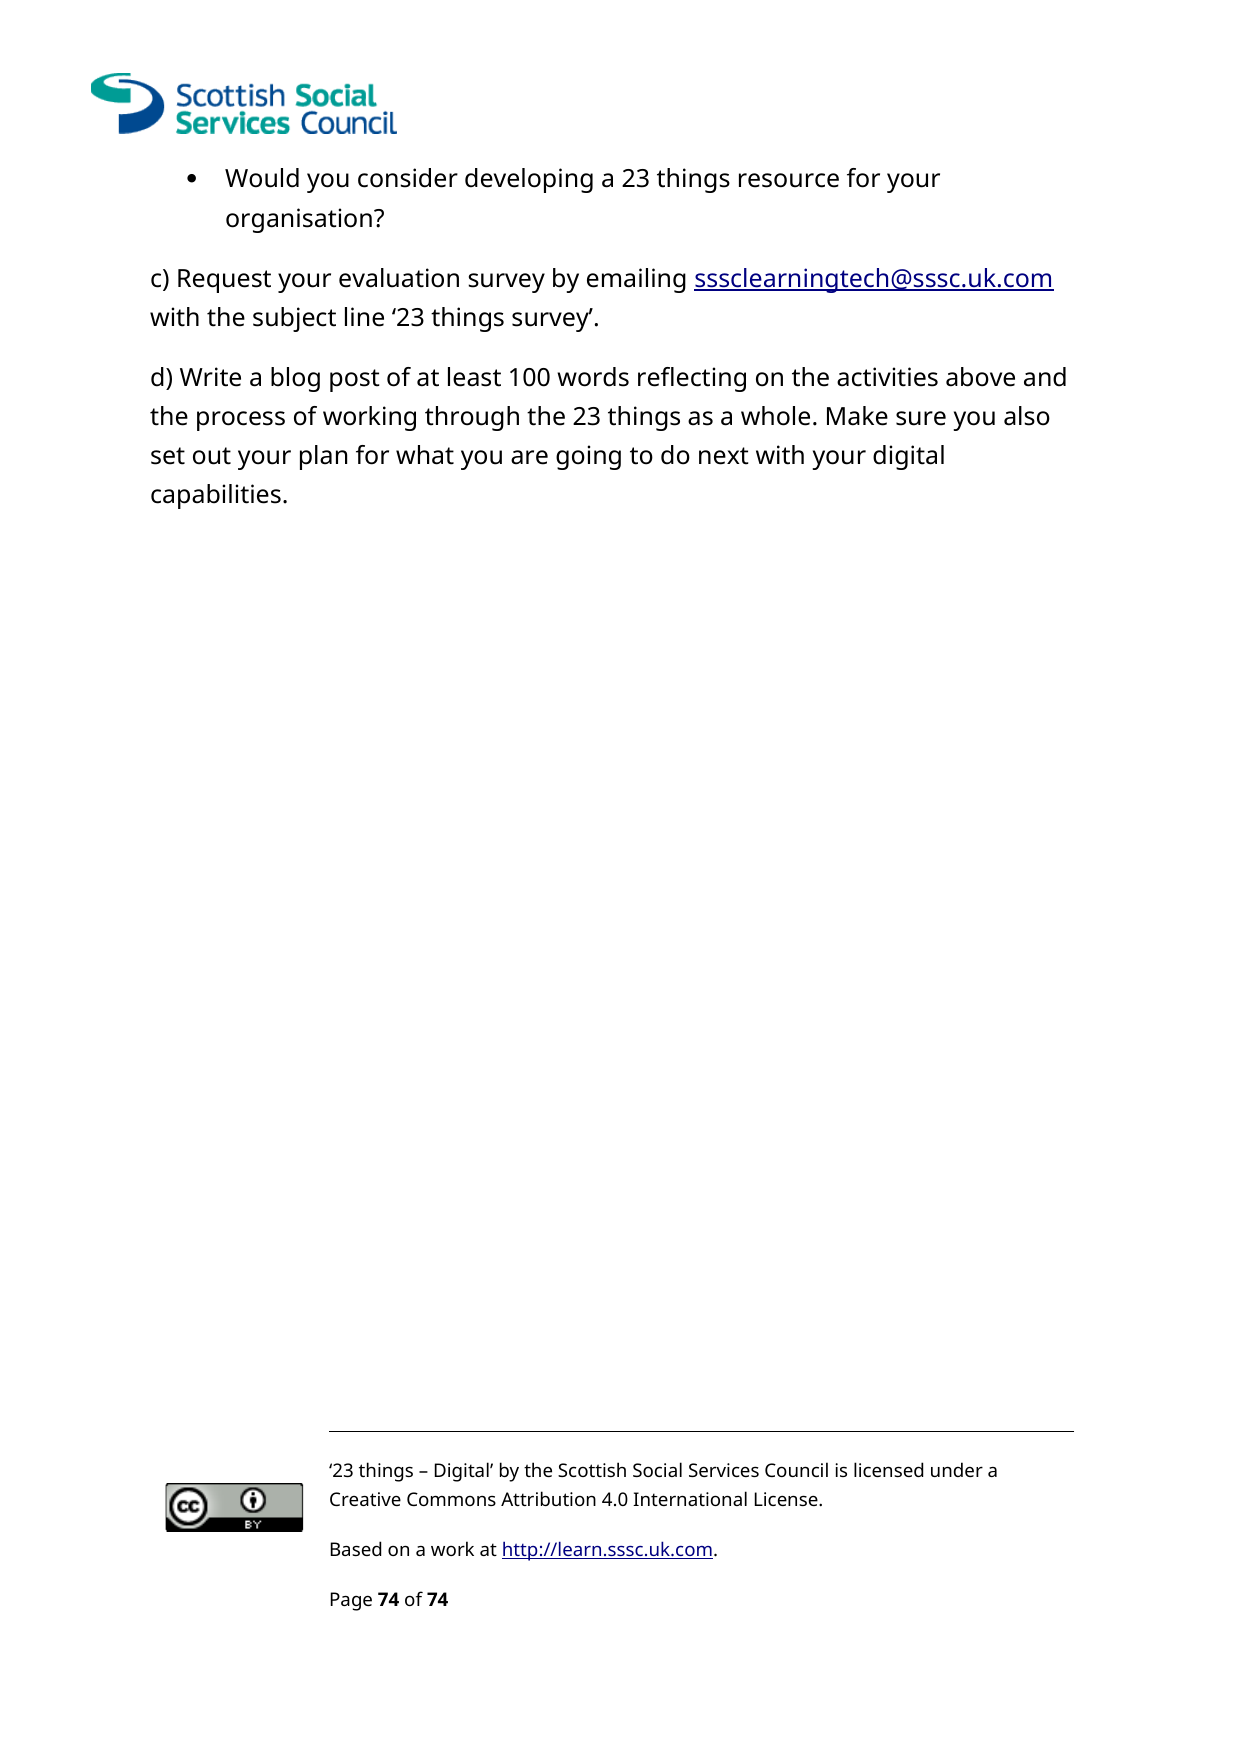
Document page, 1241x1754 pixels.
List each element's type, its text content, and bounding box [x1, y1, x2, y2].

text d) Write a blog post of at least 100 words reflecting on the activities above and the process of working through the 23 things as a whole. Make sure you also set out your plan for what you are going to do next with your digital capabilities. [150, 359, 1090, 511]
text c) Request your evaluation survey by emailing sssclearningtech@sssc.uk.com with the subject line ‘23 things survey’. [150, 260, 1090, 333]
list Would you consider developing a 23 things resource for your organisation? [187, 161, 1090, 234]
